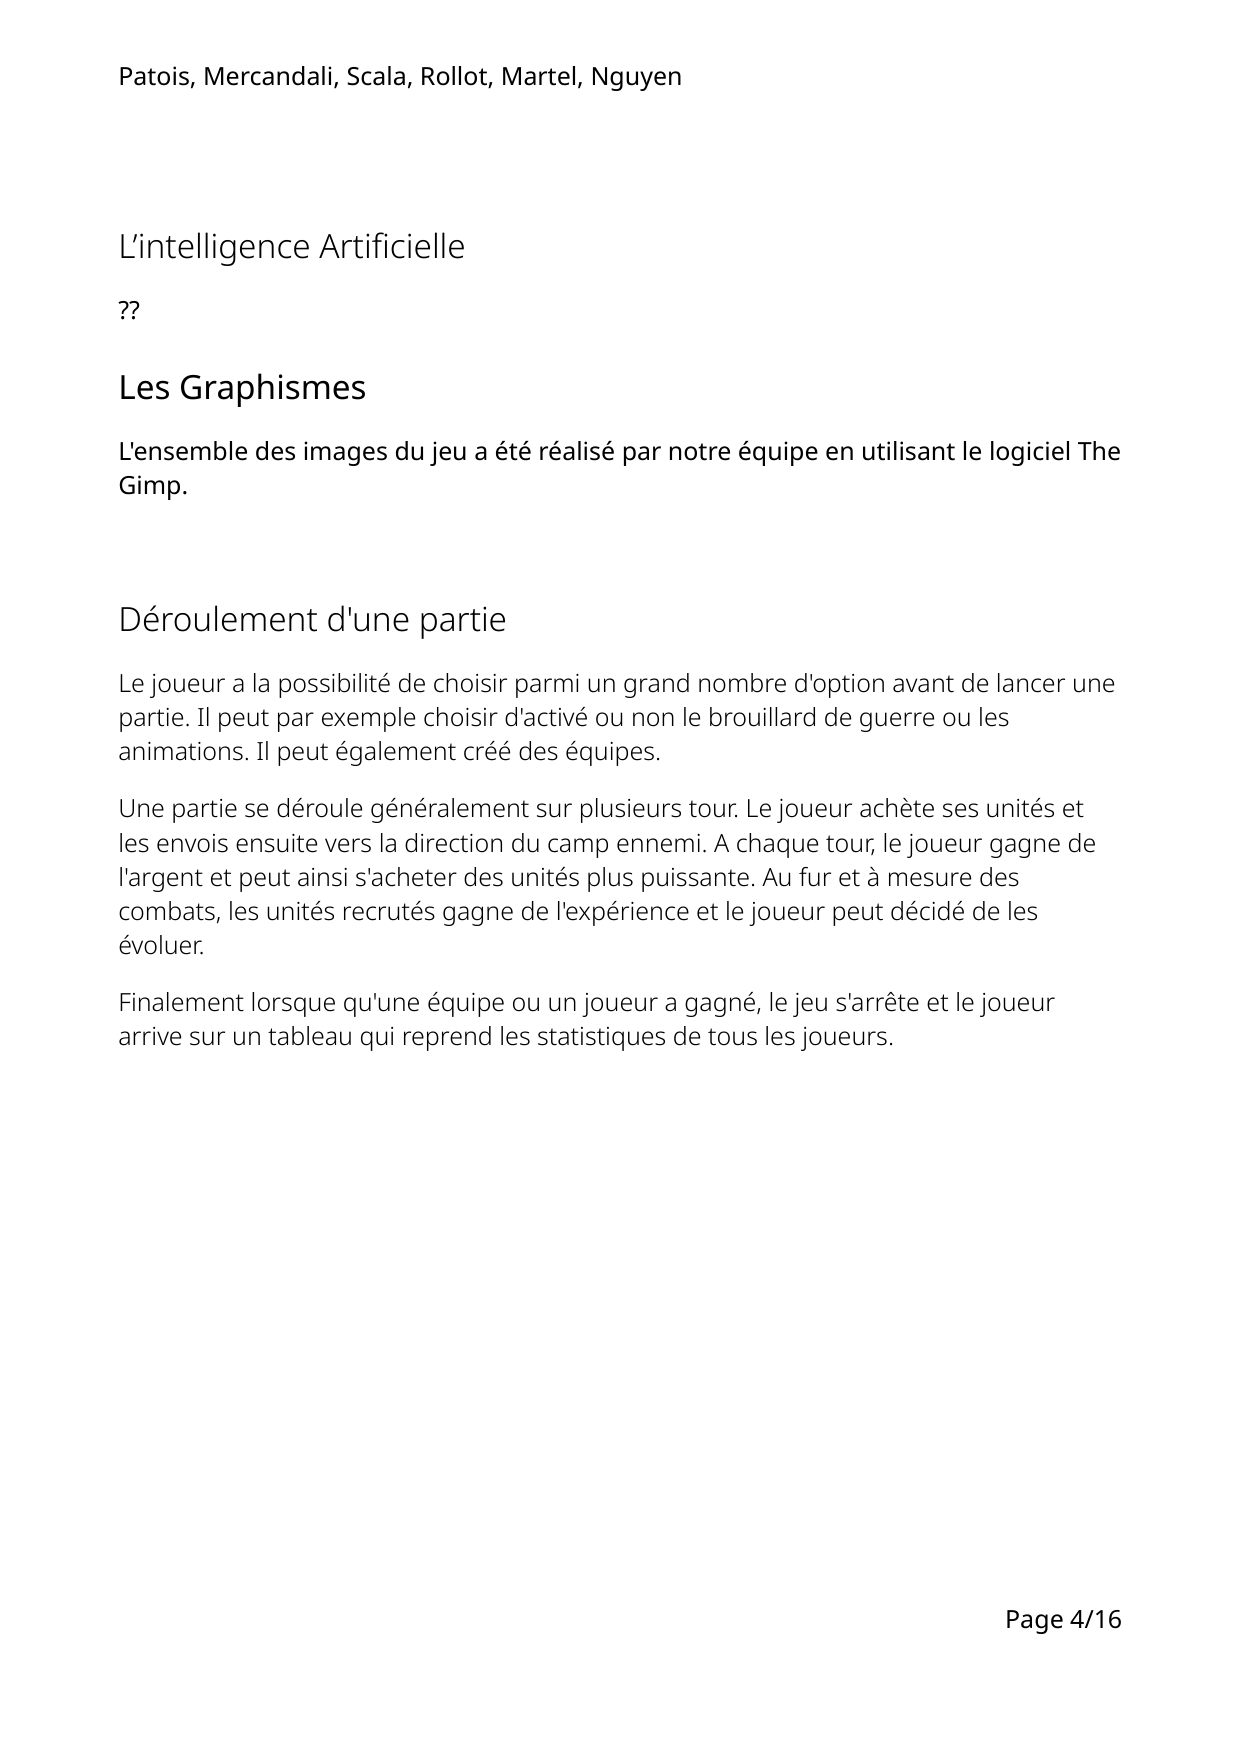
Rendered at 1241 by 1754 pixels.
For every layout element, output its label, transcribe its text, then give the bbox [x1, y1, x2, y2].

text Le joueur a la possibilité de choisir parmi un grand nombre d'option avant de lancer une partie. Il peut par exemple choisir d'activé ou non le brouillard de guerre ou les animations. Il peut également créé des équipes. [118, 665, 1122, 768]
text ?? [118, 293, 1122, 327]
subtitle Les Graphismes [118, 363, 1122, 409]
subtitle L’intelligence Artificielle [118, 223, 1122, 268]
text Finalement lorsque qu'une équipe ou un joueur a gagné, le jeu s'arrête et le joueur arrive sur un tableau qui reprend les statistiques de tous les joueurs. [118, 985, 1122, 1053]
text L'ensemble des images du jeu a été réalisé par notre équipe en utilisant le logiciel The Gimp. [118, 433, 1122, 501]
subtitle Déroulement d'une partie [118, 596, 1122, 641]
text Une partie se déroule généralement sur plusieurs tour. Le joueur achète ses unités et les envois ensuite vers la direction du camp ennemi. A chaque tour, le joueur gagne de l'argent et peut ainsi s'acheter des unités plus puissante. Au fur et à mesure des combats, les unités recrutés gagne de l'expérience et le joueur peut décidé de les évoluer. [118, 791, 1122, 961]
